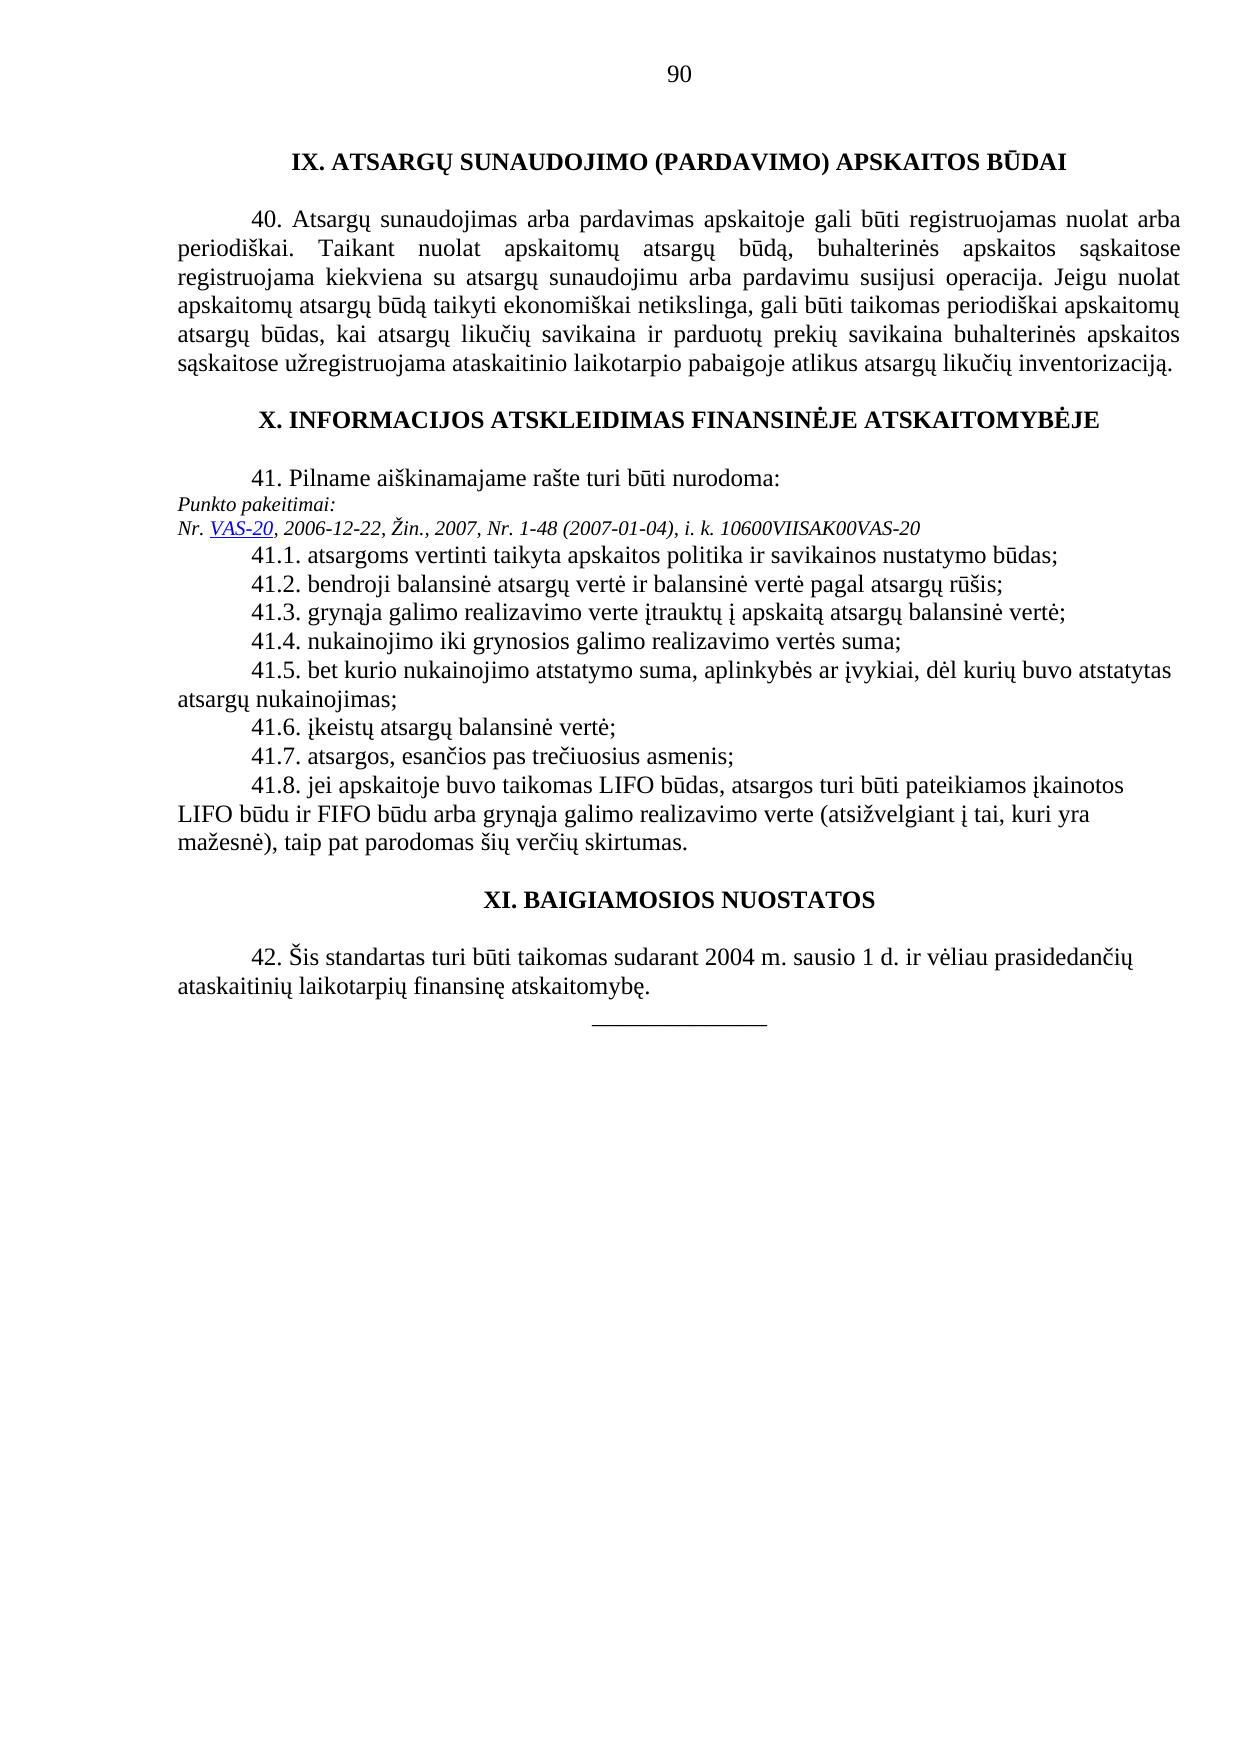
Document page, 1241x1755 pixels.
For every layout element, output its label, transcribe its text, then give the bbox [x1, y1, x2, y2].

text 40. Atsargų sunaudojimas arba pardavimas apskaitoje gali būti registruojamas nuolat arba periodiškai. Taikant nuolat apskaitomų atsargų būdą, buhalterinės apskaitos sąskaitose registruojama kiekviena su atsargų sunaudojimu arba pardavimu susijusi operacija. Jeigu nuolat apskaitomų atsargų būdą taikyti ekonomiškai netikslinga, gali būti taikomas periodiškai apskaitomų atsargų būdas, kai atsargų likučių savikaina ir parduotų prekių savikaina buhalterinės apskaitos sąskaitose užregistruojama ataskaitinio laikotarpio pabaigoje atlikus atsargų likučių inventorizaciją. [177, 204, 1181, 377]
text XI. BAIGIAMOSIOS NUOSTATOS [177, 885, 1181, 914]
text 41.6. įkeistų atsargų balansinė vertė; [177, 712, 1181, 741]
text 42. Šis standartas turi būti taikomas sudarant 2004 m. sausio 1 d. ir vėliau prasidedančių ataskaitinių laikotarpių finansinę atskaitomybę. [177, 942, 1181, 1000]
text 41.7. atsargos, esančios pas trečiuosius asmenis; [177, 741, 1181, 770]
text Punkto pakeitimai: [177, 492, 1181, 516]
text 41.4. nukainojimo iki grynosios galimo realizavimo vertės suma; [177, 626, 1181, 655]
text ______________ [177, 1000, 1181, 1029]
text 41. Pilname aiškinamajame rašte turi būti nurodoma: [177, 463, 1181, 492]
text 41.3. grynąja galimo realizavimo verte įtrauktų į apskaitą atsargų balansinė vertė; [177, 597, 1181, 626]
text Nr. VAS-20, 2006-12-22, Žin., 2007, Nr. 1-48 (2007-01-04), i. k. 10600VIISAK00VAS-20 [177, 516, 1181, 540]
text 41.8. jei apskaitoje buvo taikomas LIFO būdas, atsargos turi būti pateikiamos įkainotos LIFO būdu ir FIFO būdu arba grynąja galimo realizavimo verte (atsižvelgiant į tai, kuri yra mažesnė), taip pat parodomas šių verčių skirtumas. [177, 770, 1181, 856]
text IX. ATSARGŲ SUNAUDOJIMO (PARDAVIMO) APSKAITOS BŪDAI [177, 147, 1181, 176]
text X. INFORMACIJOS ATSKLEIDIMAS FINANSINĖJE ATSKAITOMYBĖJE [177, 406, 1181, 434]
text 41.1. atsargoms vertinti taikyta apskaitos politika ir savikainos nustatymo būdas; [177, 540, 1181, 569]
text 41.2. bendroji balansinė atsargų vertė ir balansinė vertė pagal atsargų rūšis; [177, 569, 1181, 597]
text 41.5. bet kurio nukainojimo atstatymo suma, aplinkybės ar įvykiai, dėl kurių buvo atstatytas atsargų nukainojimas; [177, 655, 1181, 712]
